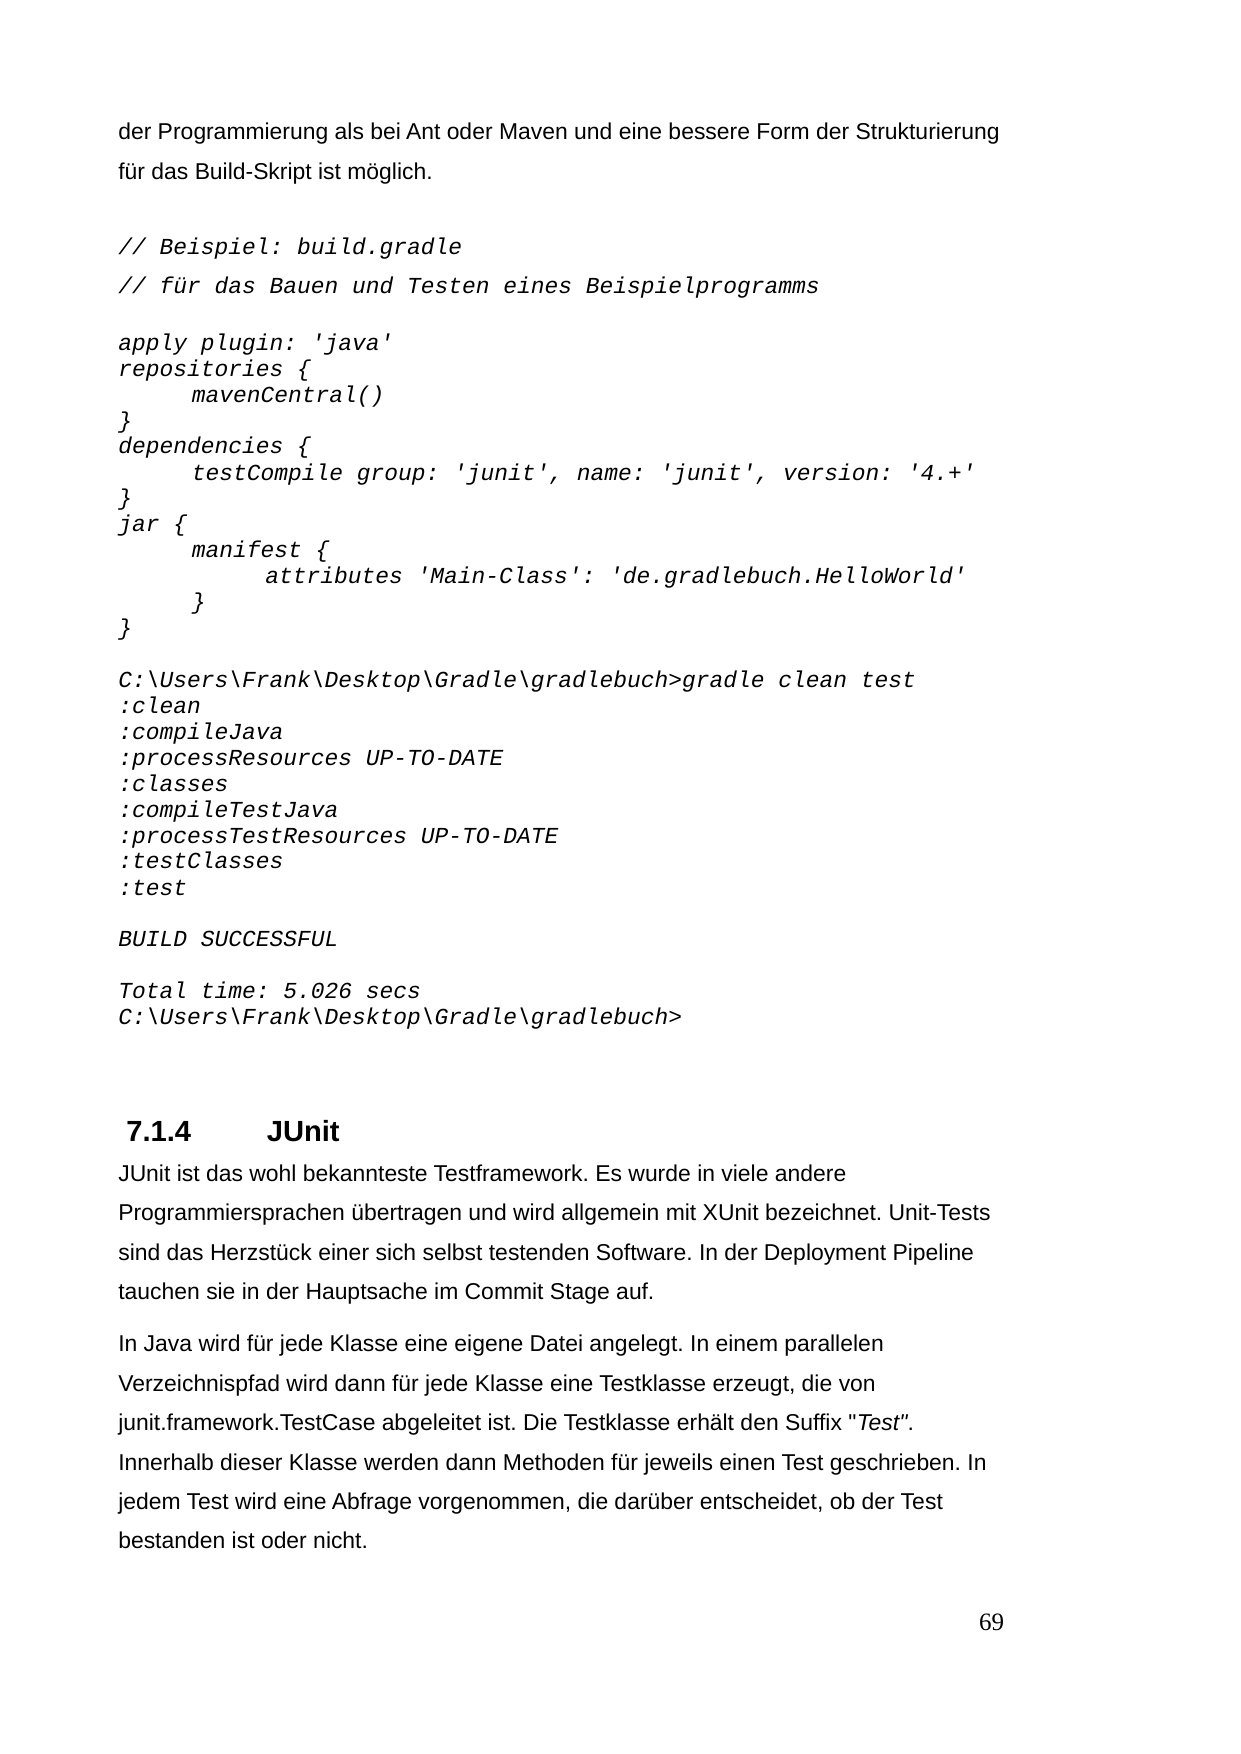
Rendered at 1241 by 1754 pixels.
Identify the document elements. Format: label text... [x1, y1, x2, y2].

text repositories { [118, 357, 1004, 383]
text :test [118, 876, 1004, 902]
text :processResources UP-TO-DATE [118, 746, 1004, 772]
text dependencies { [118, 435, 1004, 461]
text C:\Users\Frank\Desktop\Gradle\gradlebuch> [118, 1006, 1004, 1031]
text :compileTestJava [118, 798, 1004, 824]
text testCompile group: 'junit', name: 'junit', version: '4.+' [118, 461, 1004, 487]
text :testClasses [118, 850, 1004, 876]
text In Java wird für jede Klasse eine eigene Datei angelegt. In einem parallelen Verzeichnispfad wird dann für jede Klasse eine Testklasse erzeugt, die von junit.framework.TestCase abgeleitet ist. Die Testklasse erhält den Suffix "Test". Innerhalb dieser Klasse werden dann Methoden für jeweils einen Test geschrieben. In jedem Test wird eine Abfrage vorgenommen, die darüber entscheidet, ob der Test bestanden ist oder nicht. [118, 1330, 1004, 1554]
subtitle JUnit [118, 1114, 1004, 1147]
text Total time: 5.026 secs [118, 979, 1004, 1006]
text apply plugin: 'java' [118, 331, 1004, 357]
text C:\Users\Frank\Desktop\Gradle\gradlebuch>gradle clean test [118, 668, 1004, 694]
text } [118, 616, 1004, 642]
text } [118, 591, 1004, 616]
text BUILD SUCCESSFUL [118, 928, 1004, 954]
text :classes [118, 772, 1004, 798]
text jar { [118, 513, 1004, 539]
text :compileJava [118, 720, 1004, 746]
text manifest { [118, 539, 1004, 564]
text mavenCentral() [118, 383, 1004, 409]
text attributes 'Main-Class': 'de.gradlebuch.HelloWorld' [118, 564, 1004, 591]
text :clean [118, 694, 1004, 720]
text } [118, 409, 1004, 435]
text der Programmierung als bei Ant oder Maven und eine bessere Form der Strukturierung für das Build-Skript ist möglich. // Beispiel: build.gradle // für das Bauen und Testen eines Beispielprogramms [118, 118, 1004, 301]
text JUnit ist das wohl bekannteste Testframework. Es wurde in viele andere Programmiersprachen übertragen und wird allgemein mit XUnit bezeichnet. Unit-Tests sind das Herzstück einer sich selbst testenden Software. In der Deployment Pipeline tauchen sie in der Hauptsache im Commit Stage auf. [118, 1160, 1004, 1304]
text } [118, 487, 1004, 513]
text :processTestResources UP-TO-DATE [118, 824, 1004, 850]
